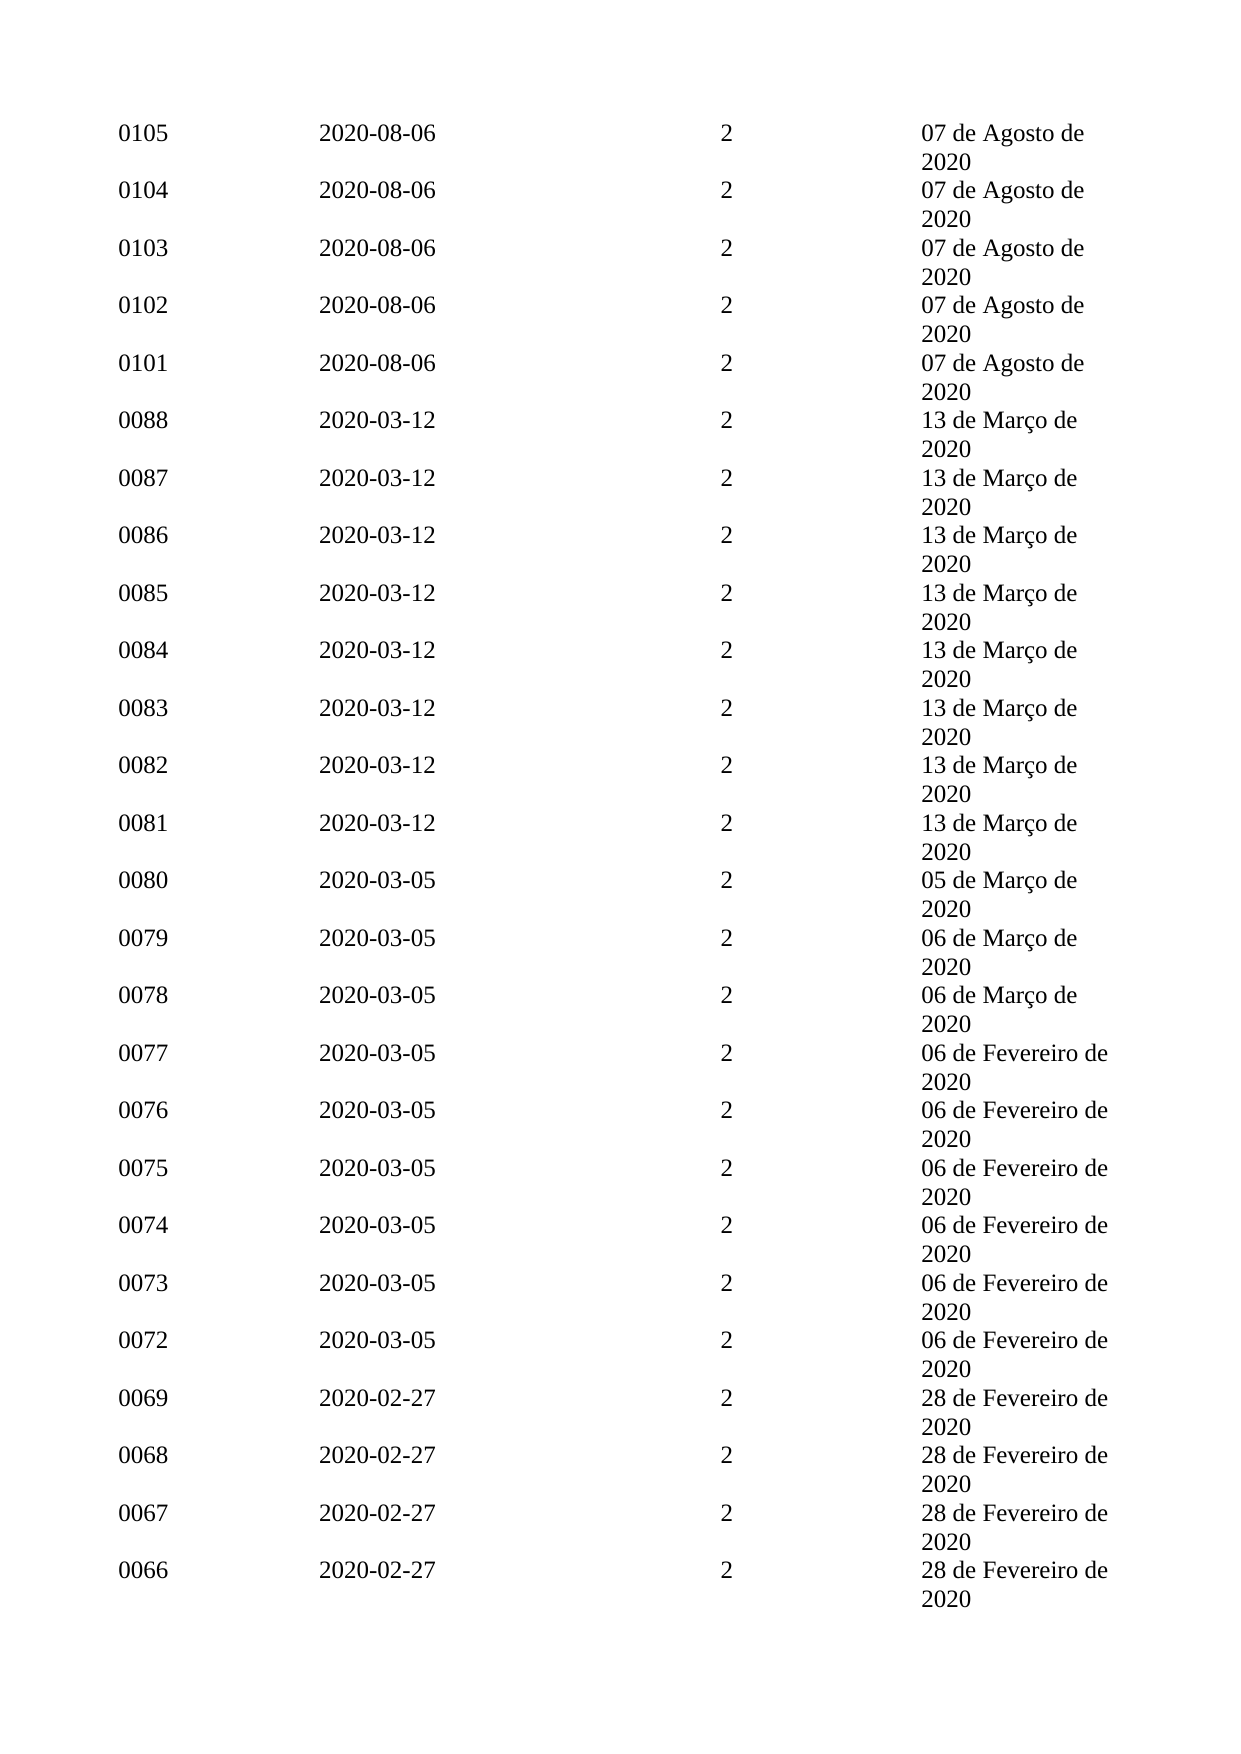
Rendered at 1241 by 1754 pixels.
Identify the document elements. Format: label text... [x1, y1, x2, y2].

table_cell 07 de Agosto de 2020 [921, 118, 1122, 176]
table_cell 0105 [118, 118, 319, 176]
table_cell [520, 348, 720, 406]
table_cell [520, 923, 720, 981]
table_cell 2 [720, 1096, 921, 1153]
table_cell 28 de Fevereiro de 2020 [921, 1441, 1122, 1498]
table_cell 2020-03-12 [319, 693, 519, 751]
table_cell [520, 1383, 720, 1441]
table_cell 13 de Março de 2020 [921, 463, 1122, 521]
table_cell 2 [720, 118, 921, 176]
table_cell 06 de Março de 2020 [921, 981, 1122, 1038]
table_cell 2 [720, 1441, 921, 1498]
table_cell 2020-02-27 [319, 1441, 519, 1498]
table_cell [520, 521, 720, 578]
table_cell 2020-08-06 [319, 118, 519, 176]
table_cell 0082 [118, 751, 319, 808]
table_cell 07 de Agosto de 2020 [921, 291, 1122, 348]
table_cell 0073 [118, 1268, 319, 1326]
table_cell 2020-03-05 [319, 923, 519, 981]
table_cell 0066 [118, 1556, 319, 1613]
table_cell 06 de Fevereiro de 2020 [921, 1326, 1122, 1383]
table_cell 2020-03-05 [319, 866, 519, 923]
table_cell [520, 1556, 720, 1613]
table_cell 06 de Fevereiro de 2020 [921, 1268, 1122, 1326]
table_cell 2 [720, 1211, 921, 1268]
table_cell 2020-08-06 [319, 233, 519, 291]
table_cell 13 de Março de 2020 [921, 636, 1122, 693]
table_cell 2020-03-05 [319, 1038, 519, 1096]
table_cell 0087 [118, 463, 319, 521]
table_cell 06 de Fevereiro de 2020 [921, 1096, 1122, 1153]
table_cell 13 de Março de 2020 [921, 808, 1122, 866]
table_cell [520, 1441, 720, 1498]
table_cell 2 [720, 1038, 921, 1096]
table_cell 0101 [118, 348, 319, 406]
table_cell 07 de Agosto de 2020 [921, 176, 1122, 233]
table_cell 2 [720, 521, 921, 578]
table_cell [520, 1498, 720, 1556]
table_cell 0083 [118, 693, 319, 751]
table_cell [520, 981, 720, 1038]
table_cell [520, 176, 720, 233]
table_cell [520, 693, 720, 751]
table_cell 2020-03-12 [319, 521, 519, 578]
table_cell 2020-03-05 [319, 981, 519, 1038]
table_cell [520, 1038, 720, 1096]
table_cell [520, 866, 720, 923]
table_cell [520, 1211, 720, 1268]
table_cell [520, 1153, 720, 1211]
table_cell 07 de Agosto de 2020 [921, 348, 1122, 406]
table_cell 06 de Fevereiro de 2020 [921, 1211, 1122, 1268]
table_cell 0069 [118, 1383, 319, 1441]
table_cell [520, 406, 720, 463]
table_cell [520, 578, 720, 636]
table_cell [520, 808, 720, 866]
table_cell 0084 [118, 636, 319, 693]
table_cell 2 [720, 751, 921, 808]
table_cell 2 [720, 233, 921, 291]
table_cell 0067 [118, 1498, 319, 1556]
table_cell 2020-03-12 [319, 406, 519, 463]
table_cell 13 de Março de 2020 [921, 693, 1122, 751]
table_cell 2 [720, 866, 921, 923]
table_cell 2 [720, 1556, 921, 1613]
table_cell 2020-03-12 [319, 463, 519, 521]
table_cell 0102 [118, 291, 319, 348]
table_cell 2 [720, 808, 921, 866]
table_cell 05 de Março de 2020 [921, 866, 1122, 923]
table_cell 2020-03-12 [319, 578, 519, 636]
table_cell 0077 [118, 1038, 319, 1096]
table_cell 2 [720, 1383, 921, 1441]
table_cell 2 [720, 463, 921, 521]
table_cell [520, 463, 720, 521]
table_cell 2 [720, 176, 921, 233]
table_cell [520, 636, 720, 693]
table_cell 2 [720, 1268, 921, 1326]
table_cell 2 [720, 1326, 921, 1383]
table_cell 28 de Fevereiro de 2020 [921, 1383, 1122, 1441]
table_cell 2 [720, 291, 921, 348]
table_cell [520, 233, 720, 291]
table_cell 0075 [118, 1153, 319, 1211]
table_cell 2 [720, 923, 921, 981]
table_cell 13 de Março de 2020 [921, 751, 1122, 808]
table_cell 0085 [118, 578, 319, 636]
table_cell 2020-03-12 [319, 808, 519, 866]
table_cell 2020-08-06 [319, 291, 519, 348]
table_cell [520, 1268, 720, 1326]
table_cell 0068 [118, 1441, 319, 1498]
table_cell 0086 [118, 521, 319, 578]
table_cell 13 de Março de 2020 [921, 521, 1122, 578]
table_cell 28 de Fevereiro de 2020 [921, 1556, 1122, 1613]
table_cell 2020-02-27 [319, 1498, 519, 1556]
table_cell [520, 751, 720, 808]
table_cell 06 de Fevereiro de 2020 [921, 1153, 1122, 1211]
table_cell 0081 [118, 808, 319, 866]
table_cell 2020-02-27 [319, 1383, 519, 1441]
table_cell 2020-03-12 [319, 751, 519, 808]
table_cell 2 [720, 1498, 921, 1556]
table_cell 0078 [118, 981, 319, 1038]
table_cell 0104 [118, 176, 319, 233]
table_cell 2020-08-06 [319, 348, 519, 406]
table_cell 2 [720, 406, 921, 463]
table_cell 0079 [118, 923, 319, 981]
table_cell 0076 [118, 1096, 319, 1153]
table_cell 2 [720, 348, 921, 406]
table_cell [520, 1326, 720, 1383]
table_cell 13 de Março de 2020 [921, 406, 1122, 463]
table_cell 2020-08-06 [319, 176, 519, 233]
table_cell 07 de Agosto de 2020 [921, 233, 1122, 291]
table_cell 2 [720, 693, 921, 751]
table_cell 2020-03-05 [319, 1326, 519, 1383]
table_cell 2020-03-12 [319, 636, 519, 693]
table_cell [520, 1096, 720, 1153]
table_cell 2 [720, 578, 921, 636]
table_cell 0088 [118, 406, 319, 463]
table_cell 2 [720, 636, 921, 693]
table_cell 06 de Março de 2020 [921, 923, 1122, 981]
table_cell 0103 [118, 233, 319, 291]
table_cell 2 [720, 981, 921, 1038]
table_cell 2020-02-27 [319, 1556, 519, 1613]
table_cell 2 [720, 1153, 921, 1211]
table_cell [520, 118, 720, 176]
table_cell 2020-03-05 [319, 1211, 519, 1268]
table_cell [520, 291, 720, 348]
table_cell 0072 [118, 1326, 319, 1383]
table_cell 2020-03-05 [319, 1153, 519, 1211]
table_cell 0080 [118, 866, 319, 923]
table_cell 2020-03-05 [319, 1268, 519, 1326]
table_cell 13 de Março de 2020 [921, 578, 1122, 636]
table_cell 06 de Fevereiro de 2020 [921, 1038, 1122, 1096]
table_cell 0074 [118, 1211, 319, 1268]
table_cell 28 de Fevereiro de 2020 [921, 1498, 1122, 1556]
table_cell 2020-03-05 [319, 1096, 519, 1153]
